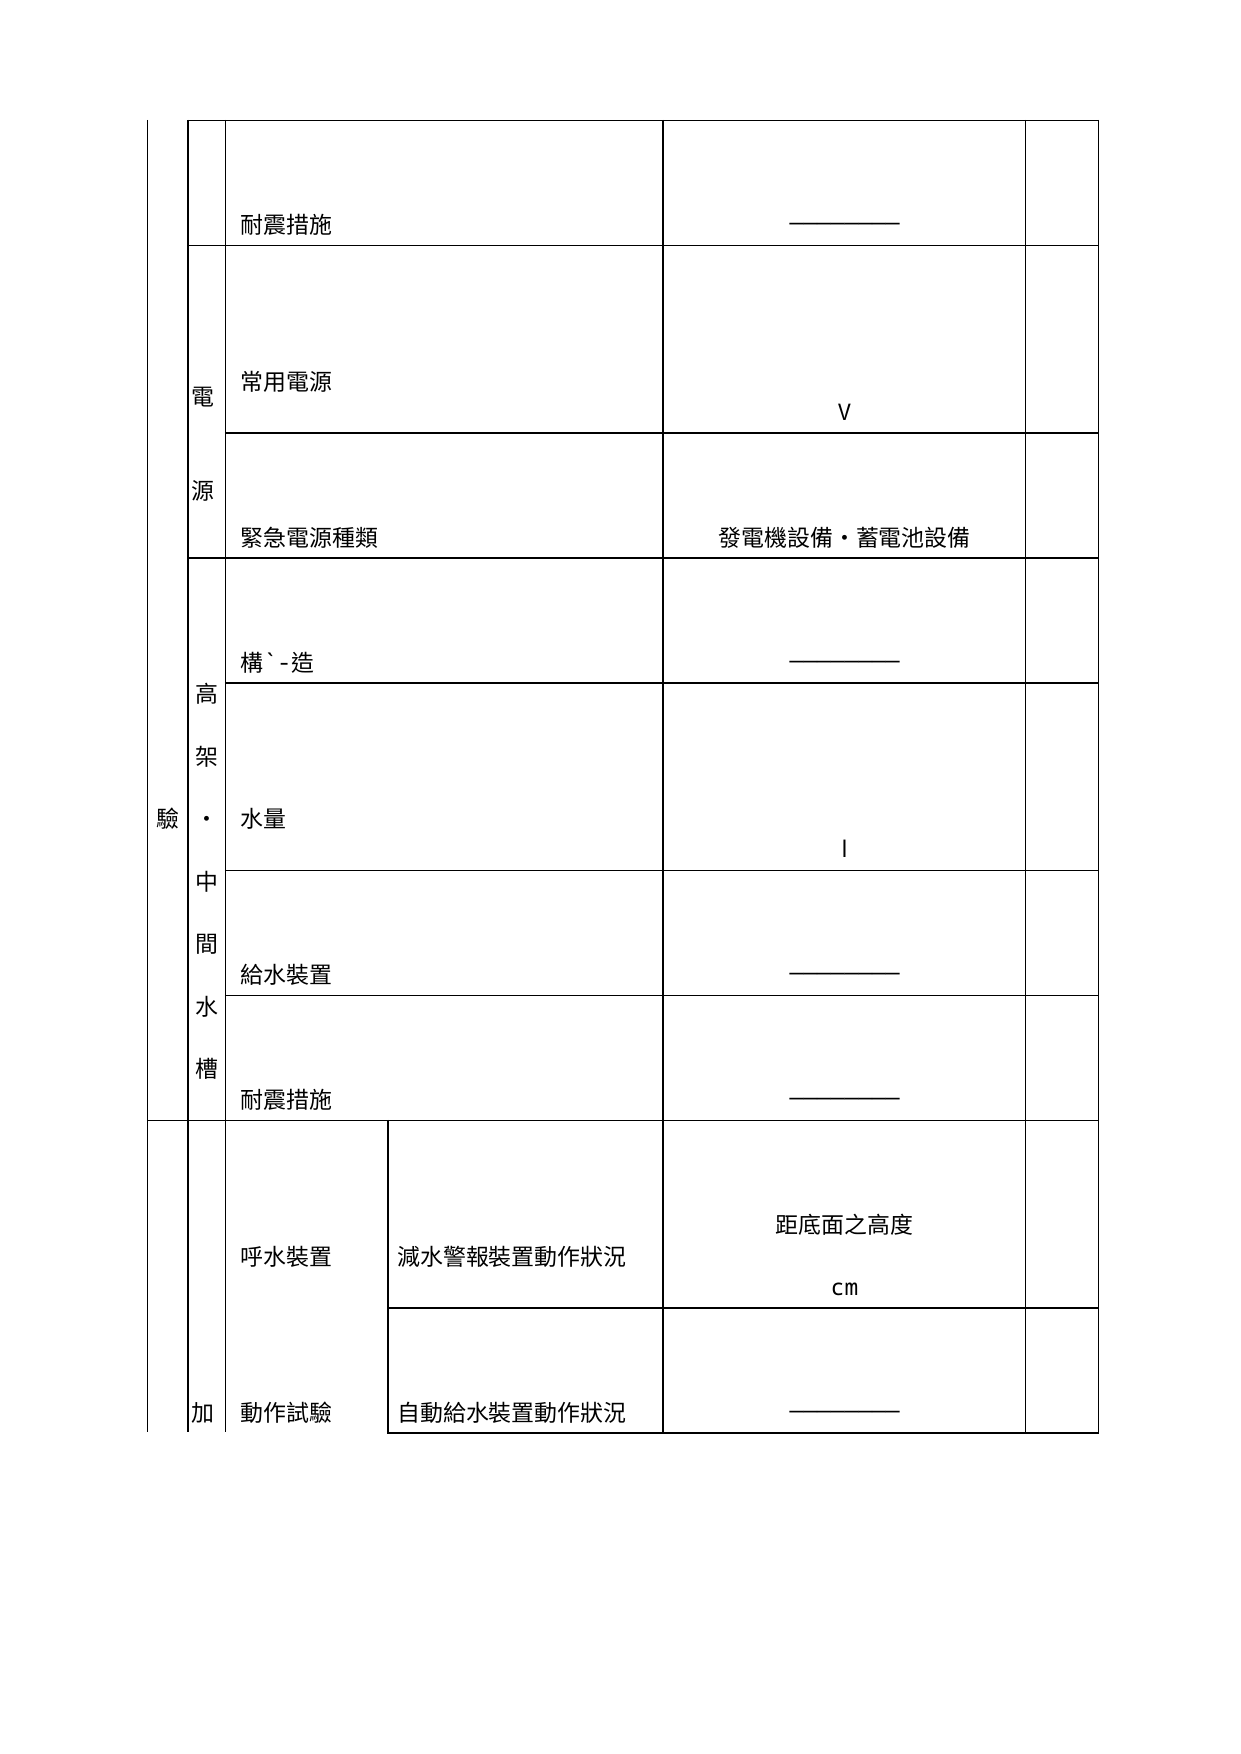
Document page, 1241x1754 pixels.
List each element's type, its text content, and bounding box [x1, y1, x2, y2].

table_cell [148, 245, 187, 432]
table_cell [148, 1121, 187, 1307]
table_cell 緊急電源種類 [226, 434, 662, 557]
table_cell 耐震措施 [226, 121, 662, 245]
table_cell 驗 [148, 682, 187, 870]
table_cell [1026, 1121, 1098, 1307]
table_cell ──────── [664, 121, 1025, 245]
table_cell [148, 870, 187, 995]
table_cell 給水裝置 [226, 871, 662, 995]
table_cell 耐震措施 [226, 996, 662, 1120]
table_cell 呼水裝置 [226, 1121, 387, 1307]
table_cell 常用電源 [226, 246, 662, 432]
table_cell [189, 121, 225, 245]
table_cell [1026, 871, 1098, 995]
table_cell [189, 1121, 225, 1307]
table_cell [1026, 684, 1098, 870]
table_cell 減水警報裝置動作狀況 [389, 1121, 662, 1307]
table_cell l [664, 684, 1025, 870]
table_cell ──────── [664, 996, 1025, 1120]
table_cell 高架‧中間水槽 [189, 559, 225, 1120]
table_cell [1026, 246, 1098, 432]
table_cell 自動給水裝置動作狀況 [389, 1309, 662, 1432]
table_cell [1026, 559, 1098, 682]
table_cell 加 [189, 1307, 225, 1432]
table_cell ──────── [664, 1309, 1025, 1432]
table_cell 動作試驗 [226, 1307, 387, 1432]
table_cell [1026, 1309, 1098, 1432]
table_cell 水量 [226, 684, 662, 870]
table_cell [148, 432, 187, 557]
table_cell [1026, 996, 1098, 1120]
table_cell [148, 995, 187, 1120]
table_cell 電 源 [189, 246, 225, 557]
table_cell 構`-造 [226, 559, 662, 682]
table_cell 距底面之高度 cm [664, 1121, 1025, 1307]
table_cell ──────── [664, 559, 1025, 682]
table_cell [148, 557, 187, 682]
table_cell [148, 120, 187, 245]
table_cell [1026, 121, 1098, 245]
table_cell 發電機設備‧蓄電池設備 [664, 434, 1025, 557]
table_cell ──────── [664, 871, 1025, 995]
table_cell [1026, 434, 1098, 557]
table_cell [148, 1307, 187, 1432]
table_cell V [664, 246, 1025, 432]
